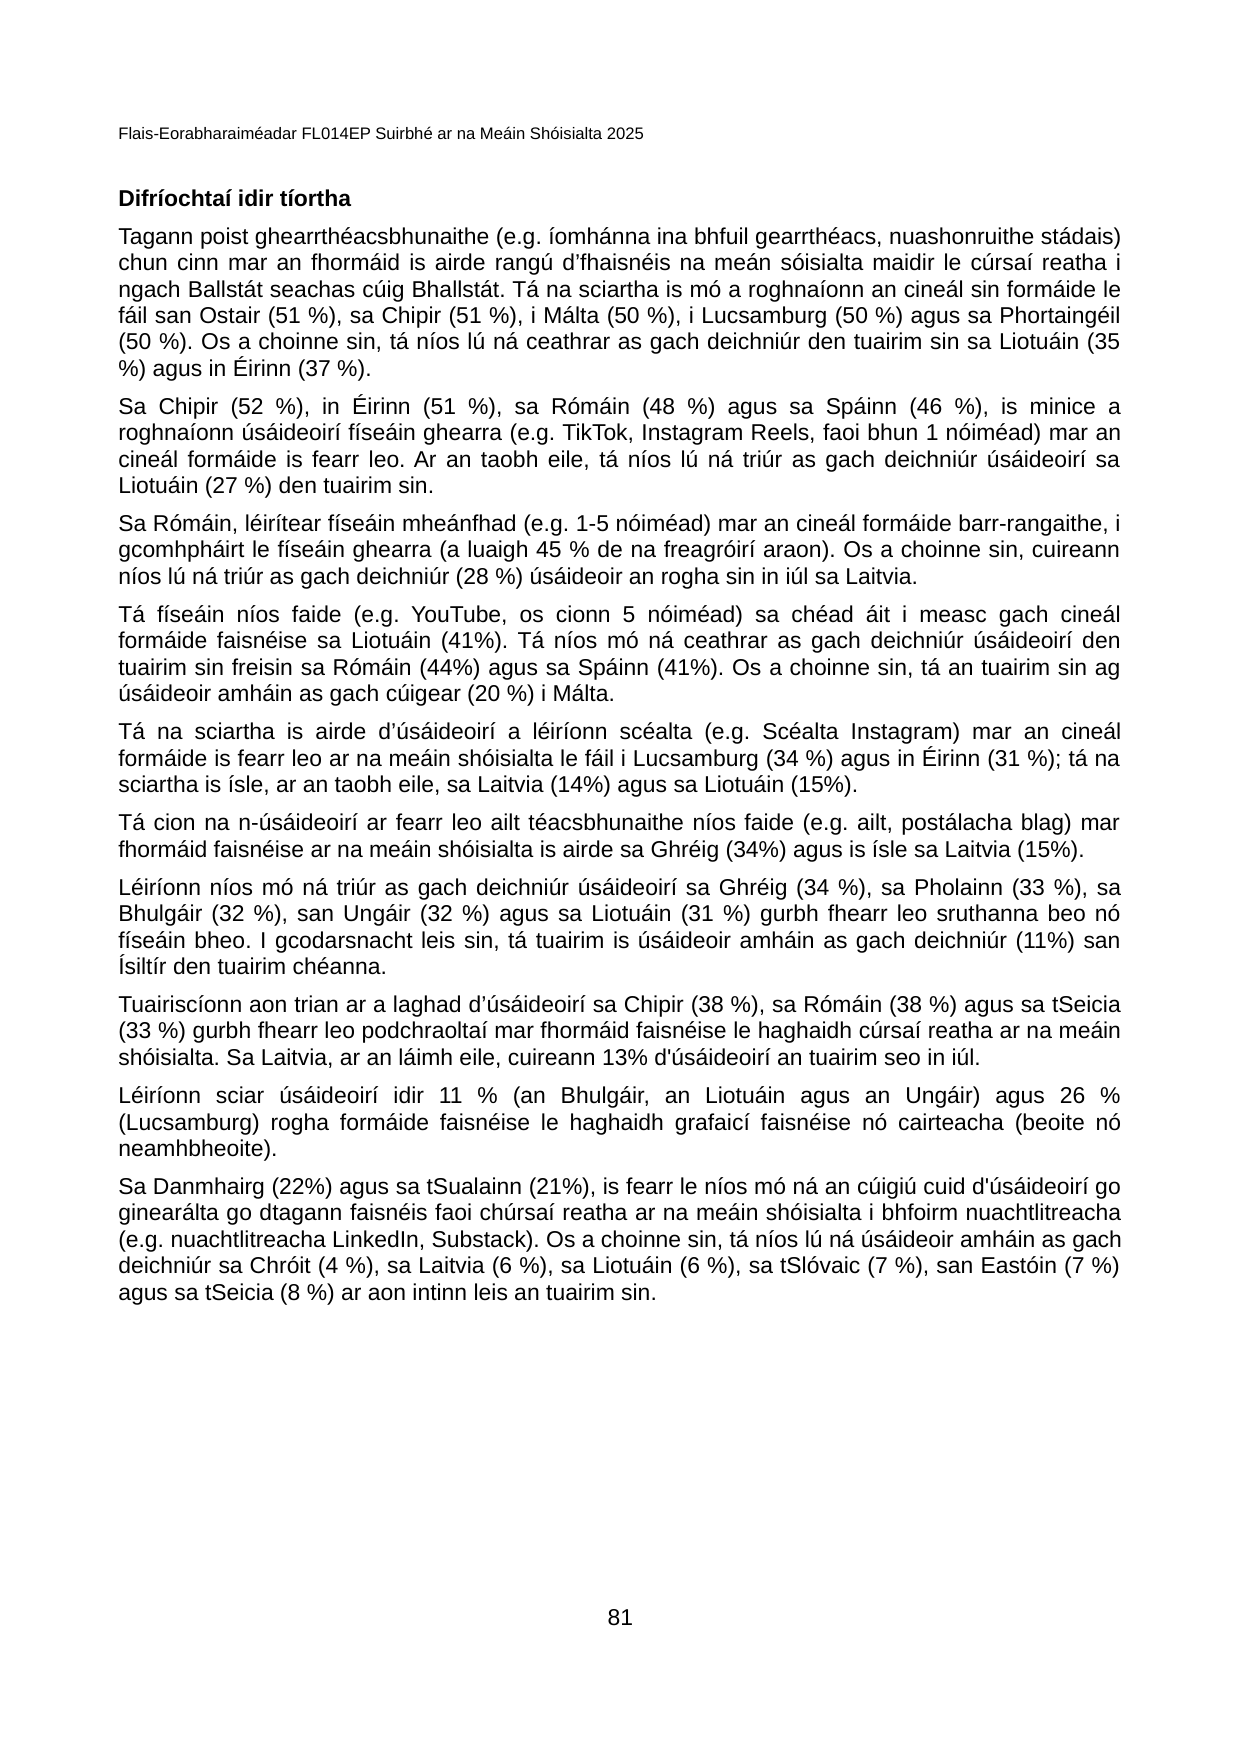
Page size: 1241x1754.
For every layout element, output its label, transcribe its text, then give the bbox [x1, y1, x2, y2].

text Tuairiscíonn aon trian ar a laghad d’úsáideoirí sa Chipir (38 %), sa Rómáin (38 %) agus sa tSeicia (33 %) gurbh fhearr leo podchraoltaí mar fhormáid faisnéise le haghaidh cúrsaí reatha ar na meáin shóisialta. Sa Laitvia, ar an láimh eile, cuireann 13% d'úsáideoirí an tuairim seo in iúl. [118, 991, 1122, 1070]
text Sa Rómáin, léirítear físeáin mheánfhad (e.g. 1-5 nóiméad) mar an cineál formáide barr-rangaithe, i gcomhpháirt le físeáin ghearra (a luaigh 45 % de na freagróirí araon). Os a choinne sin, cuireann níos lú ná triúr as gach deichniúr (28 %) úsáideoir an rogha sin in iúl sa Laitvia. [118, 510, 1122, 589]
text Sa Danmhairg (22%) agus sa tSualainn (21%), is fearr le níos mó ná an cúigiú cuid d'úsáideoirí go ginearálta go dtagann faisnéis faoi chúrsaí reatha ar na meáin shóisialta i bhfoirm nuachtlitreacha (e.g. nuachtlitreacha LinkedIn, Substack). Os a choinne sin, tá níos lú ná úsáideoir amháin as gach deichniúr sa Chróit (4 %), sa Laitvia (6 %), sa Liotuáin (6 %), sa tSlóvaic (7 %), san Eastóin (7 %) agus sa tSeicia (8 %) ar aon intinn leis an tuairim sin. [118, 1173, 1122, 1305]
text Tá cion na n-úsáideoirí ar fearr leo ailt téacsbhunaithe níos faide (e.g. ailt, postálacha blag) mar fhormáid faisnéise ar na meáin shóisialta is airde sa Ghréig (34%) agus is ísle sa Laitvia (15%). [118, 809, 1122, 862]
text Sa Chipir (52 %), in Éirinn (51 %), sa Rómáin (48 %) agus sa Spáinn (46 %), is minice a roghnaíonn úsáideoirí físeáin ghearra (e.g. TikTok, Instagram Reels, faoi bhun 1 nóiméad) mar an cineál formáide is fearr leo. Ar an taobh eile, tá níos lú ná triúr as gach deichniúr úsáideoirí sa Liotuáin (27 %) den tuairim sin. [118, 393, 1122, 498]
text Tá na sciartha is airde d’úsáideoirí a léiríonn scéalta (e.g. Scéalta Instagram) mar an cineál formáide is fearr leo ar na meáin shóisialta le fáil i Lucsamburg (34 %) agus in Éirinn (31 %); tá na sciartha is ísle, ar an taobh eile, sa Laitvia (14%) agus sa Liotuáin (15%). [118, 718, 1122, 797]
text Tá físeáin níos faide (e.g. YouTube, os cionn 5 nóiméad) sa chéad áit i measc gach cineál formáide faisnéise sa Liotuáin (41%). Tá níos mó ná ceathrar as gach deichniúr úsáideoirí den tuairim sin freisin sa Rómáin (44%) agus sa Spáinn (41%). Os a choinne sin, tá an tuairim sin ag úsáideoir amháin as gach cúigear (20 %) i Málta. [118, 601, 1122, 706]
text Tagann poist ghearrthéacsbhunaithe (e.g. íomhánna ina bhfuil gearrthéacs, nuashonruithe stádais) chun cinn mar an fhormáid is airde rangú d’fhaisnéis na meán sóisialta maidir le cúrsaí reatha i ngach Ballstát seachas cúig Bhallstát. Tá na sciartha is mó a roghnaíonn an cineál sin formáide le fáil san Ostair (51 %), sa Chipir (51 %), i Málta (50 %), i Lucsamburg (50 %) agus sa Phortaingéil (50 %). Os a choinne sin, tá níos lú ná ceathrar as gach deichniúr den tuairim sin sa Liotuáin (35 %) agus in Éirinn (37 %). [118, 223, 1122, 381]
text Difríochtaí idir tíortha [118, 184, 1122, 211]
text Léiríonn níos mó ná triúr as gach deichniúr úsáideoirí sa Ghréig (34 %), sa Pholainn (33 %), sa Bhulgáir (32 %), san Ungáir (32 %) agus sa Liotuáin (31 %) gurbh fhearr leo sruthanna beo nó físeáin bheo. I gcodarsnacht leis sin, tá tuairim is úsáideoir amháin as gach deichniúr (11%) san Ísiltír den tuairim chéanna. [118, 874, 1122, 979]
text Léiríonn sciar úsáideoirí idir 11 % (an Bhulgáir, an Liotuáin agus an Ungáir) agus 26 % (Lucsamburg) rogha formáide faisnéise le haghaidh grafaicí faisnéise nó cairteacha (beoite nó neamhbheoite). [118, 1082, 1122, 1161]
